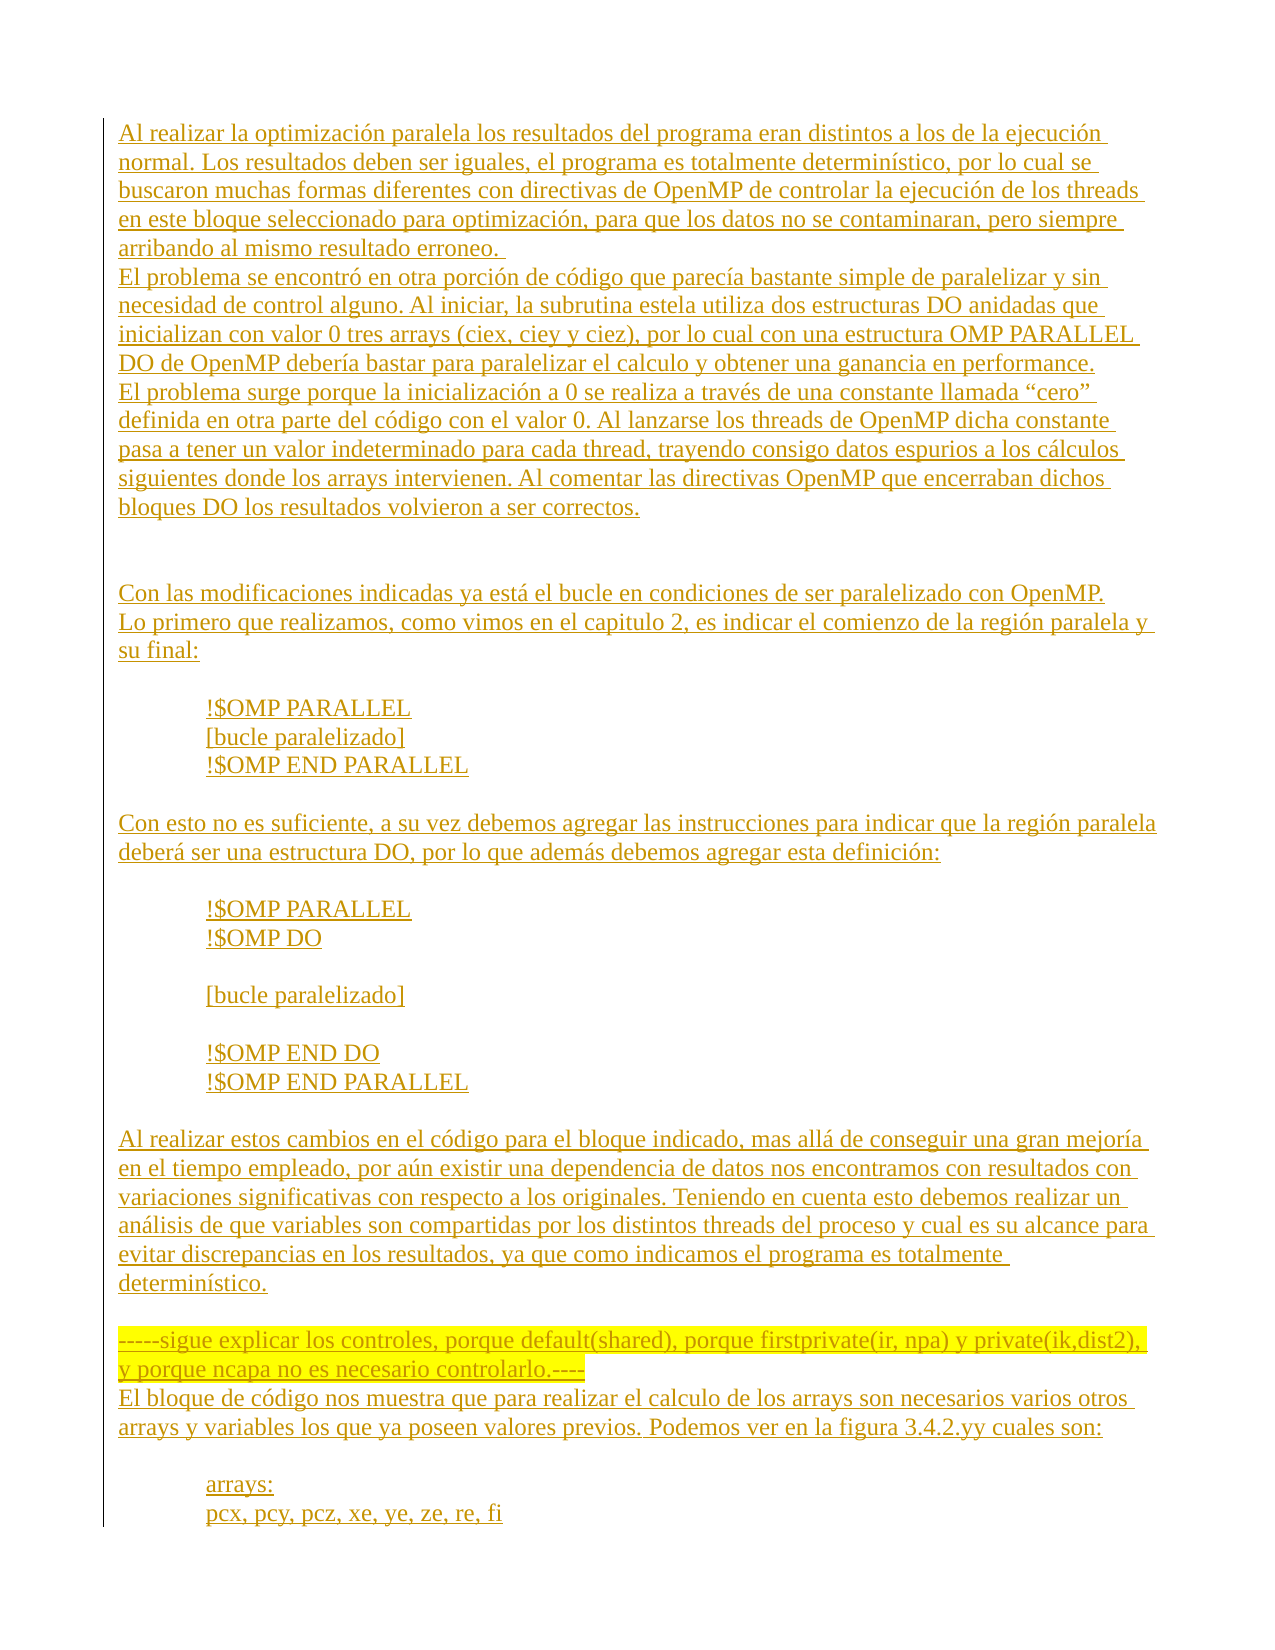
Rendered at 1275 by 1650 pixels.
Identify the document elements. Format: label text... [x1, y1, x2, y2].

text arrays: [206, 1469, 1157, 1498]
text Con esto no es suficiente, a su vez debemos agregar las instrucciones para indicar que la región paralela [118, 808, 1157, 833]
text El bloque de código nos muestra que para realizar el calculo de los arrays son necesarios varios otros arrays y variables los que ya poseen valores previos. Podemos ver en la figura 3.4.2.yy cuales son: [118, 1383, 1157, 1441]
text El problema surge porque la inicialización a 0 se realiza a través de una constante llamada “cero” definida en otra parte del código con el valor 0. Al lanzarse los threads de OpenMP dicha constante pasa a tener un valor indeterminado para cada thread, trayendo consigo datos espurios a los cálculos siguientes donde los arrays intervienen. Al comentar las directivas OpenMP que encerraban dichos bloques DO los resultados volvieron a ser correctos. [118, 377, 1157, 521]
text [bucle paralelizado] [206, 722, 1157, 751]
text Lo primero que realizamos, como vimos en el capitulo 2, es indicar el comienzo de la región paralela y su final: [118, 607, 1157, 664]
text [bucle paralelizado] [206, 981, 1157, 1009]
text Al realizar la optimización paralela los resultados del programa eran distintos a los de la ejecución normal. Los resultados deben ser iguales, el programa es totalmente determinístico, por lo cual se buscaron muchas formas diferentes con directivas de OpenMP de controlar la ejecución de los threads en este bloque seleccionado para optimización, para que los datos no se contaminaran, pero siempre arribando al mismo resultado erroneo. [118, 118, 1157, 262]
text !$OMP PARALLEL [206, 894, 1157, 923]
text !$OMP END DO [206, 1038, 1157, 1067]
text Al realizar estos cambios en el código para el bloque indicado, mas allá de conseguir una gran mejoría en el tiempo empleado, por aún existir una dependencia de datos nos encontramos con resultados con variaciones significativas con respecto a los originales. Teniendo en cuenta esto debemos realizar un análisis de que variables son compartidas por los distintos threads del proceso y cual es su alcance para evitar discrepancias en los resultados, ya que como indicamos el programa es totalmente determinístico. [118, 1124, 1157, 1297]
text Con las modificaciones indicadas ya está el bucle en condiciones de ser paralelizado con OpenMP. [118, 578, 1157, 607]
text El problema se encontró en otra porción de código que parecía bastante simple de paralelizar y sin necesidad de control alguno. Al iniciar, la subrutina estela utiliza dos estructuras DO anidadas que inicializan con valor 0 tres arrays (ciex, ciey y ciez), por lo cual con una estructura OMP PARALLEL DO de OpenMP debería bastar para paralelizar el calculo y obtener una ganancia en performance. [118, 262, 1157, 377]
text deberá ser una estructura DO, por lo que además debemos agregar esta definición: [118, 834, 1157, 866]
text !$OMP PARALLEL [206, 693, 1157, 722]
text !$OMP END PARALLEL [206, 751, 1157, 779]
text !$OMP END PARALLEL [206, 1067, 1157, 1096]
text !$OMP DO [206, 923, 1157, 952]
text -----sigue explicar los controles, porque default(shared), porque firstprivate(ir, npa) y private(ik,dist2), y porque ncapa no es necesario controlarlo.---- [118, 1326, 1157, 1383]
text pcx, pcy, pcz, xe, ye, ze, re, fi [206, 1498, 1157, 1527]
